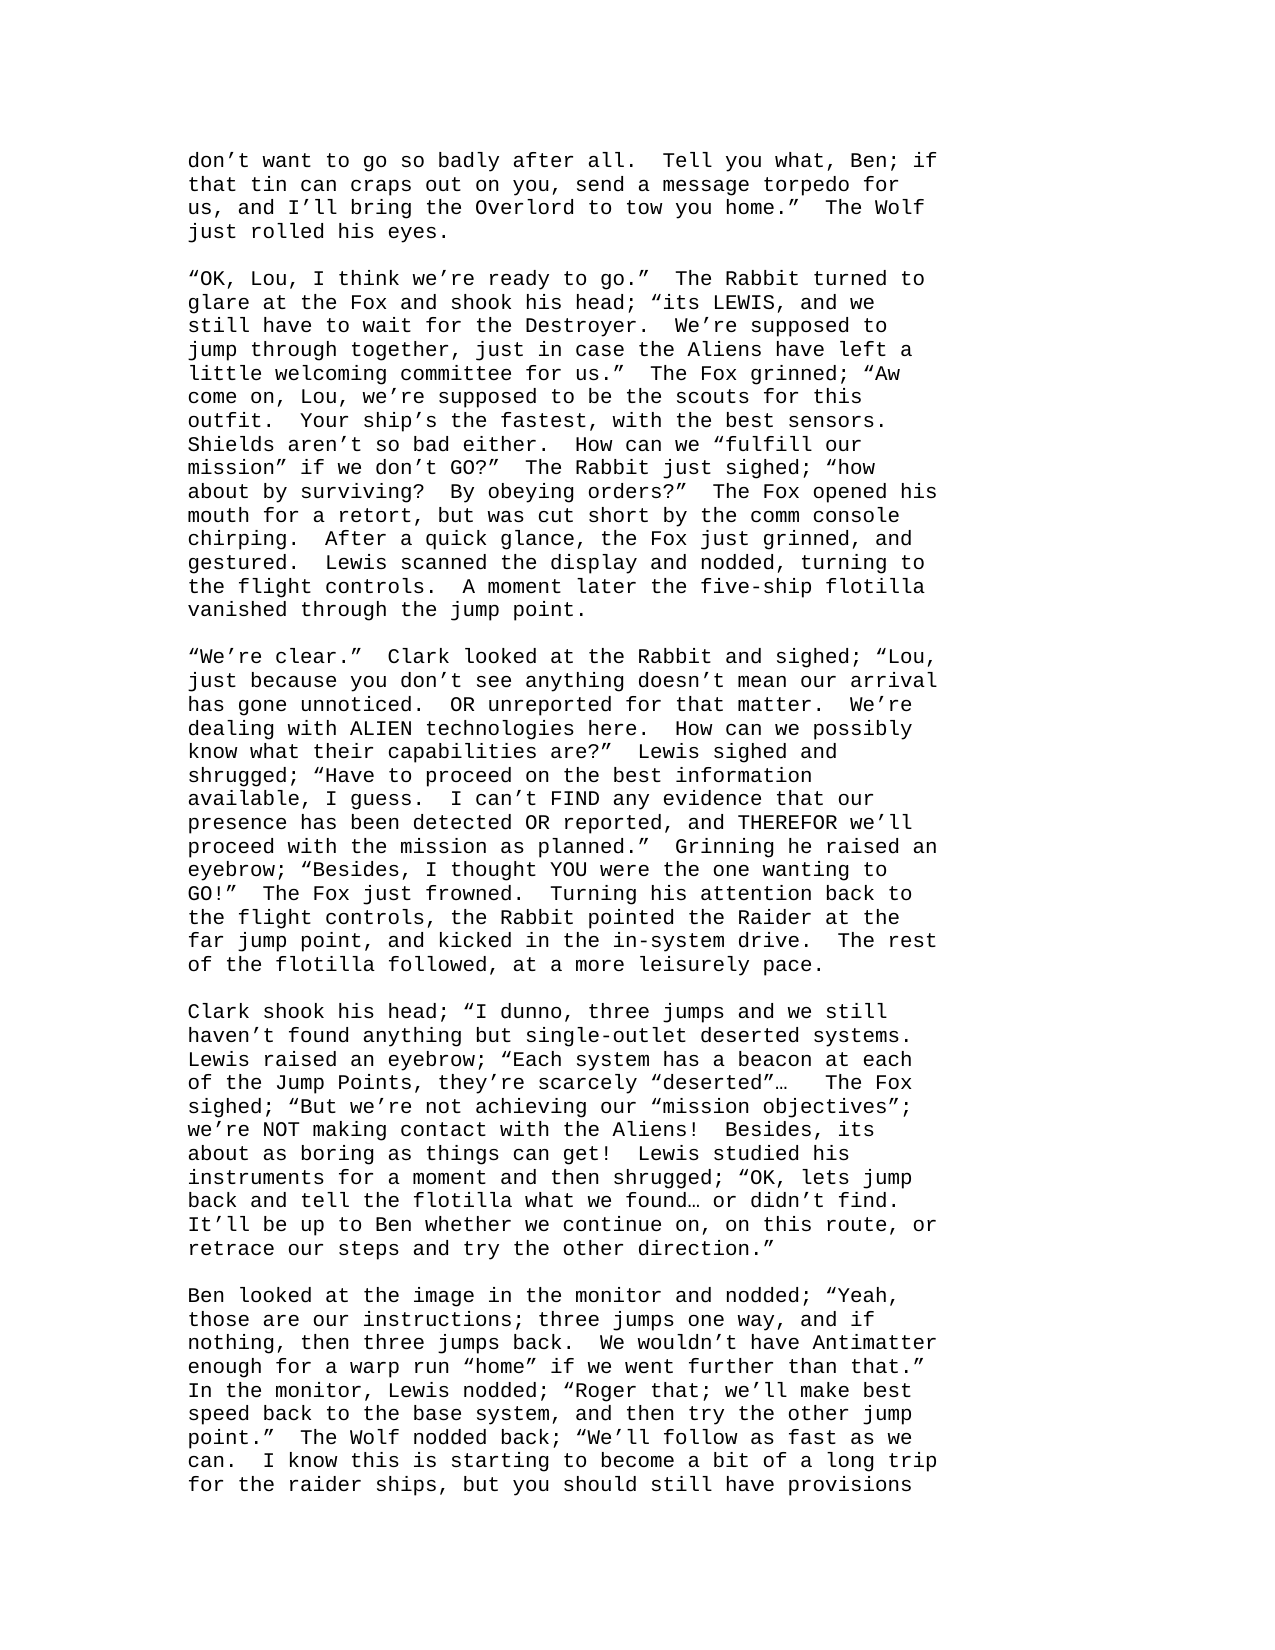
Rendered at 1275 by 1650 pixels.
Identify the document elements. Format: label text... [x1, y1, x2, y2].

text “We’re clear.” Clark looked at the Rabbit and sighed; “Lou, just because you don’t see anything doesn’t mean our arrival has gone unnoticed. OR unreported for that matter. We’re dealing with ALIEN technologies here. How can we possibly know what their capabilities are?” Lewis sighed and shrugged; “Have to proceed on the best information available, I guess. I can’t FIND any evidence that our presence has been detected OR reported, and THEREFOR we’ll proceed with the mission as planned.” Grinning he raised an eyebrow; “Besides, I thought YOU were the one wanting to GO!” The Fox just frowned. Turning his attention back to the flight controls, the Rabbit pointed the Raider at the far jump point, and kicked in the in-system drive. The rest of the flotilla followed, at a more leisurely pace. [187, 647, 937, 978]
text Clark shook his head; “I dunno, three jumps and we still haven’t found anything but single-outlet deserted systems. Lewis raised an eyebrow; “Each system has a beacon at each of the Jump Points, they’re scarcely “deserted”… The Fox sighed; “But we’re not achieving our “mission objectives”; we’re NOT making contact with the Aliens! Besides, its about as boring as things can get! Lewis studied his instruments for a moment and then shrugged; “OK, lets jump back and tell the flotilla what we found… or didn’t find. It’ll be up to Ben whether we continue on, on this route, or retrace our steps and try the other direction.” [187, 1001, 937, 1261]
text Ben looked at the image in the monitor and nodded; “Yeah, those are our instructions; three jumps one way, and if nothing, then three jumps back. We wouldn’t have Antimatter enough for a warp run “home” if we went further than that.” In the monitor, Lewis nodded; “Roger that; we’ll make best speed back to the base system, and then try the other jump point.” The Wolf nodded back; “We’ll follow as fast as we can. I know this is starting to become a bit of a long trip for the raider ships, but you should still have provisions [187, 1285, 937, 1498]
text don’t want to go so badly after all. Tell you what, Ben; if that tin can craps out on you, send a message torpedo for us, and I’ll bring the Overlord to tow you home.” The Wolf just rolled his eyes. [187, 150, 937, 244]
text “OK, Lou, I think we’re ready to go.” The Rabbit turned to glare at the Fox and shook his head; “its LEWIS, and we still have to wait for the Destroyer. We’re supposed to jump through together, just in case the Aliens have left a little welcoming committee for us.” The Fox grinned; “Aw come on, Lou, we’re supposed to be the scouts for this outfit. Your ship’s the fastest, with the best sensors. Shields aren’t so bad either. How can we “fulfill our mission” if we don’t GO?” The Rabbit just sighed; “how about by surviving? By obeying orders?” The Fox opened his mouth for a retort, but was cut short by the comm console chirping. After a quick glance, the Fox just grinned, and gestured. Lewis scanned the display and nodded, turning to the flight controls. A moment later the five-ship flotilla vanished through the jump point. [187, 268, 937, 623]
